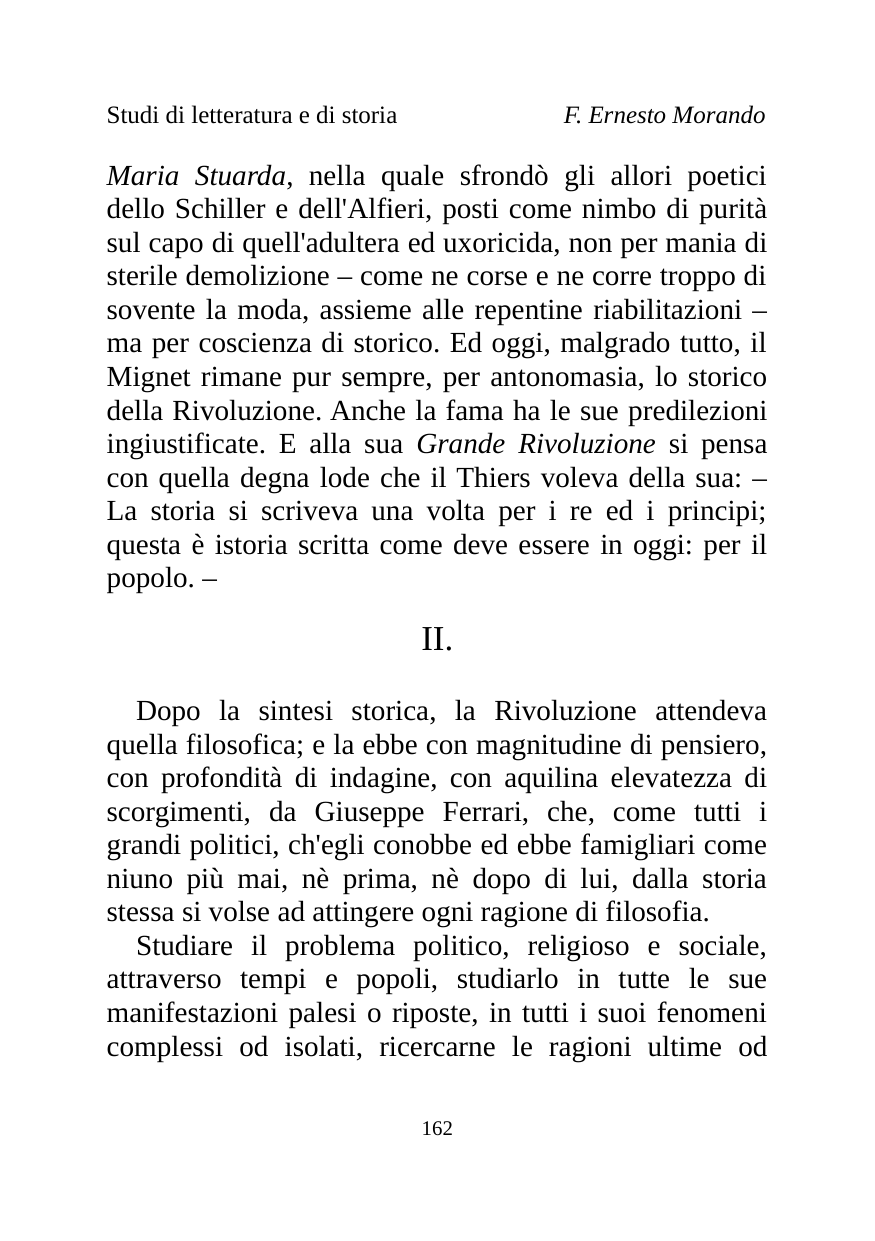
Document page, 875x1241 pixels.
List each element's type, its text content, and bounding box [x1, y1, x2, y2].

subtitle II. [106, 618, 768, 658]
text Studiare il problema politico, religioso e sociale, attraverso tempi e popoli, studiarlo in tutte le sue manifestazioni palesi o riposte, in tutti i suoi fenomeni complessi od isolati, ricercarne le ragioni ultime od [106, 928, 768, 1062]
text Maria Stuarda, nella quale sfrondò gli allori poetici dello Schiller e dell'Alfieri, posti come nimbo di purità sul capo di quell'adultera ed uxoricida, non per mania di sterile demolizione – come ne corse e ne corre troppo di sovente la moda, assieme alle repentine riabilitazioni – ma per coscienza di storico. Ed oggi, malgrado tutto, il Mignet rimane pur sempre, per antonomasia, lo storico della Rivoluzione. Anche la fama ha le sue predilezioni ingiustificate. E alla sua Grande Rivoluzione si pensa con quella degna lode che il Thiers voleva della sua: – La storia si scriveva una volta per i re ed i principi; questa è istoria scritta come deve essere in oggi: per il popolo. – [106, 158, 768, 594]
text Dopo la sintesi storica, la Rivoluzione attendeva quella filosofica; e la ebbe con magnitudine di pensiero, con profondità di indagine, con aquilina elevatezza di scorgimenti, da Giuseppe Ferrari, che, come tutti i grandi politici, ch'egli conobbe ed ebbe famigliari come niuno più mai, nè prima, nè dopo di lui, dalla storia stessa si volse ad attingere ogni ragione di filosofia. [106, 693, 768, 928]
